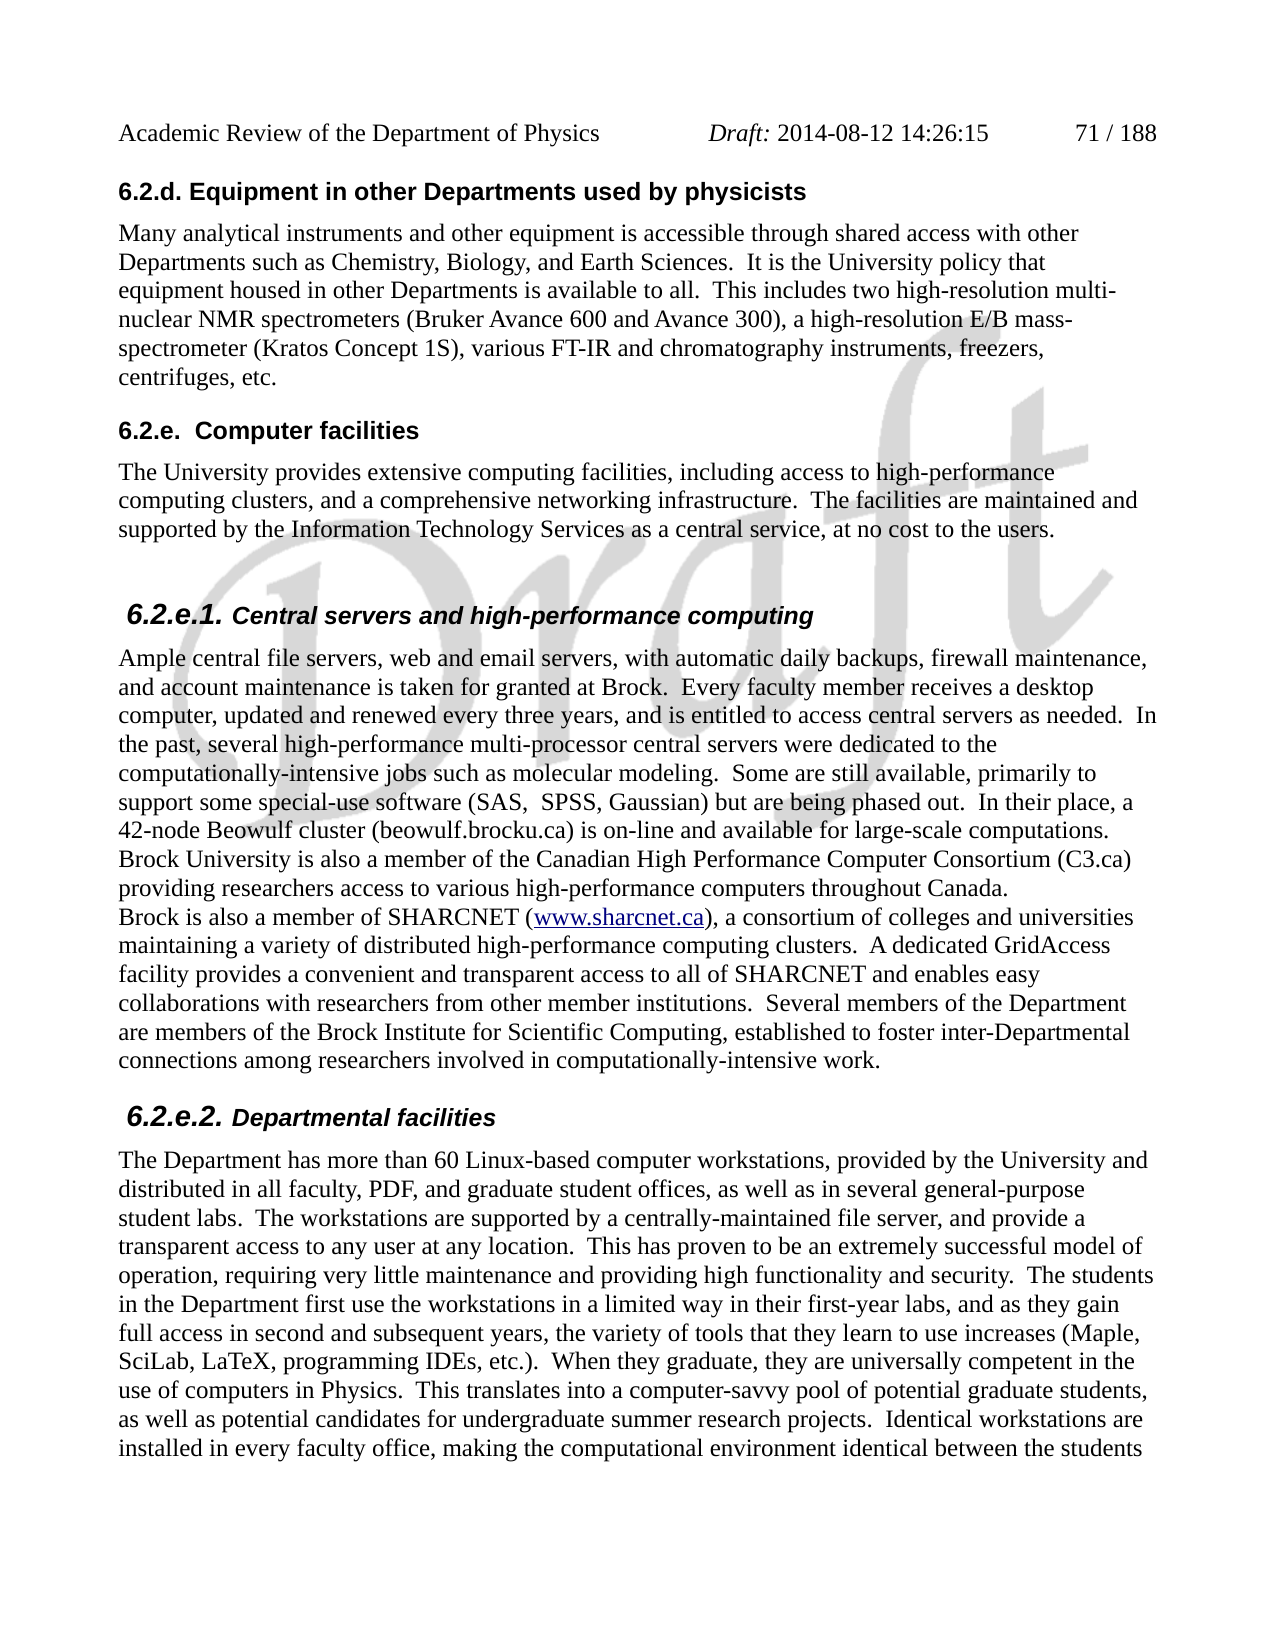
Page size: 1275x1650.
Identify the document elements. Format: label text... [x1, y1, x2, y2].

subtitle Central servers and high-performance computing [118, 597, 1157, 630]
picture [118, 206, 1157, 218]
picture [118, 1074, 1157, 1099]
picture [118, 444, 1157, 457]
picture [118, 391, 1157, 416]
picture [118, 543, 1157, 597]
subtitle Equipment in other Departments used by physicists [118, 177, 1157, 206]
text Ample central file servers, web and email servers, with automatic daily backups, firewall maintenance, and account maintenance is taken for granted at Brock. Every faculty member receives a desktop computer, updated and renewed every three years, and is entitled to access central servers as needed. In the past, several high-performance multi-processor central servers were dedicated to the computationally-intensive jobs such as molecular modeling. Some are still available, primarily to support some special-use software (SAS, SPSS, Gaussian) but are being phased out. In their place, a 42-node Beowulf cluster (beowulf.brocku.ca) is on-line and available for large-scale computations. Brock University is also a member of the Canadian High Performance Computer Consortium (C3.ca) providing researchers access to various high-performance computers throughout Canada. [118, 643, 1157, 902]
text The University provides extensive computing facilities, including access to high-performance computing clusters, and a comprehensive networking infrastructure. The facilities are maintained and supported by the Information Technology Services as a central service, at no cost to the users. [118, 457, 1157, 543]
picture [118, 1133, 1157, 1145]
text Brock is also a member of SHARCNET (www.sharcnet.ca), a consortium of colleges and universities maintaining a variety of distributed high-performance computing clusters. A dedicated GridAccess facility provides a convenient and transparent access to all of SHARCNET and enables easy collaborations with researchers from other member institutions. Several members of the Department are members of the Brock Institute for Scientific Computing, established to foster inter-Departmental connections among researchers involved in computationally-intensive work. [118, 902, 1157, 1074]
picture [118, 630, 1157, 643]
text Many analytical instruments and other equipment is accessible through shared access with other Departments such as Chemistry, Biology, and Earth Sciences. It is the University policy that equipment housed in other Departments is available to all. This includes two high-resolution multi-nuclear NMR spectrometers (Bruker Avance 600 and Avance 300), a high-resolution E/B mass-spectrometer (Kratos Concept 1S), various FT-IR and chromatography instruments, freezers, centrifuges, etc. [118, 218, 1157, 391]
picture [118, 118, 1157, 177]
text The Department has more than 60 Linux-based computer workstations, provided by the University and distributed in all faculty, PDF, and graduate student offices, as well as in several general-purpose student labs. The workstations are supported by a centrally-maintained file server, and provide a transparent access to any user at any location. This has proven to be an extremely successful model of operation, requiring very little maintenance and providing high functionality and security. The students in the Department first use the workstations in a limited way in their first-year labs, and as they gain full access in second and subsequent years, the variety of tools that they learn to use increases (Maple, SciLab, LaTeX, programming IDEs, etc.). When they graduate, they are universally competent in the use of computers in Physics. This translates into a computer-savvy pool of potential graduate students, as well as potential candidates for undergraduate summer research projects. Identical workstations are installed in every faculty office, making the computational environment identical between the students [118, 1145, 1157, 1461]
subtitle Computer facilities [118, 416, 1157, 444]
subtitle Departmental facilities [118, 1099, 1157, 1133]
picture [118, 1461, 1157, 1532]
